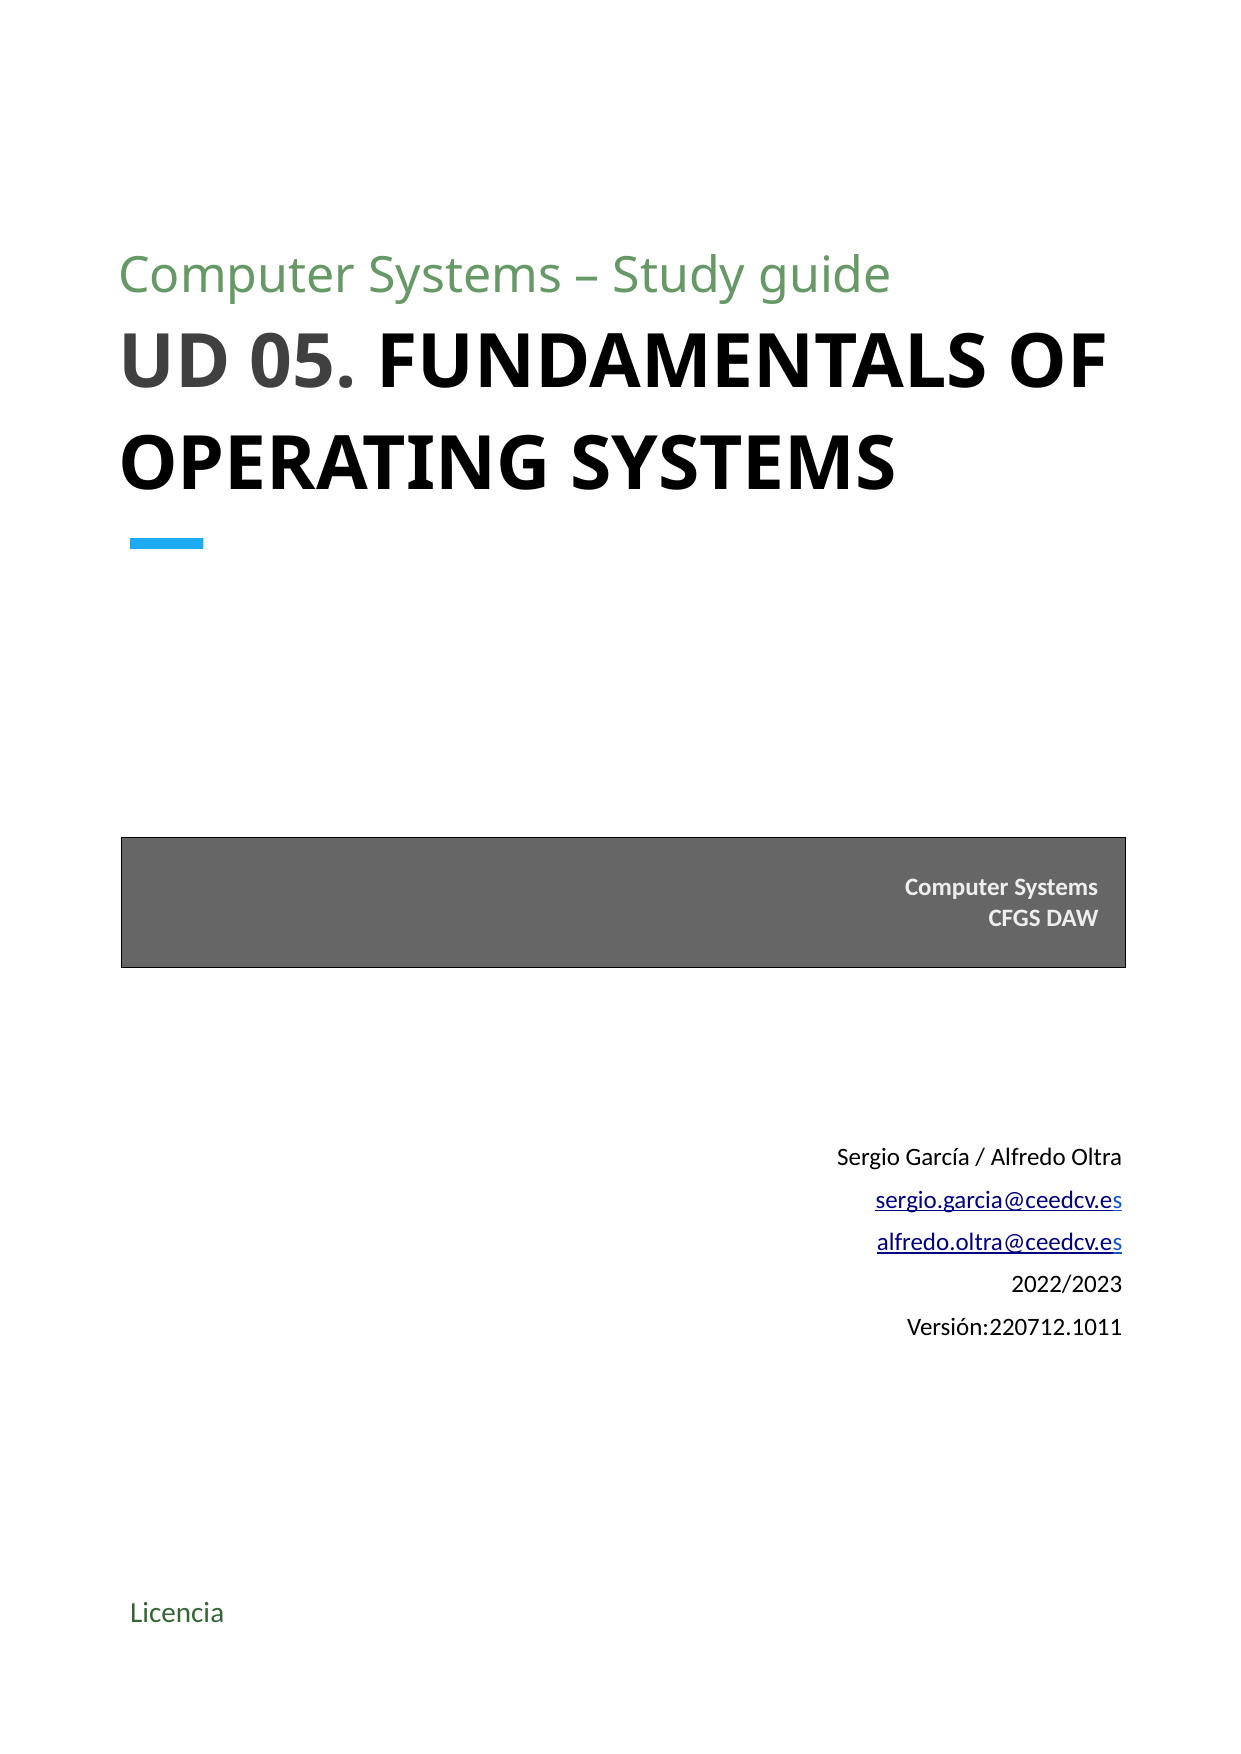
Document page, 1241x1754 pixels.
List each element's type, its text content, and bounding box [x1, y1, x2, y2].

text Sergio García / Alfredo Oltra [231, 1141, 1122, 1172]
picture [129, 538, 204, 549]
text Versión:220712.1011 [118, 1311, 1122, 1341]
text sergio.garcia@ceedcv.es [231, 1184, 1122, 1214]
text Licencia [118, 1594, 1122, 1629]
text Computer Systems [125, 871, 1098, 902]
text 2022/2023 [118, 1268, 1122, 1299]
text Computer Systems – Study guide UD 05. Fundamentals of operating systems [118, 239, 1122, 512]
text CFGS DAW [125, 902, 1098, 932]
text alfredo.oltra@ceedcv.es [231, 1226, 1122, 1257]
